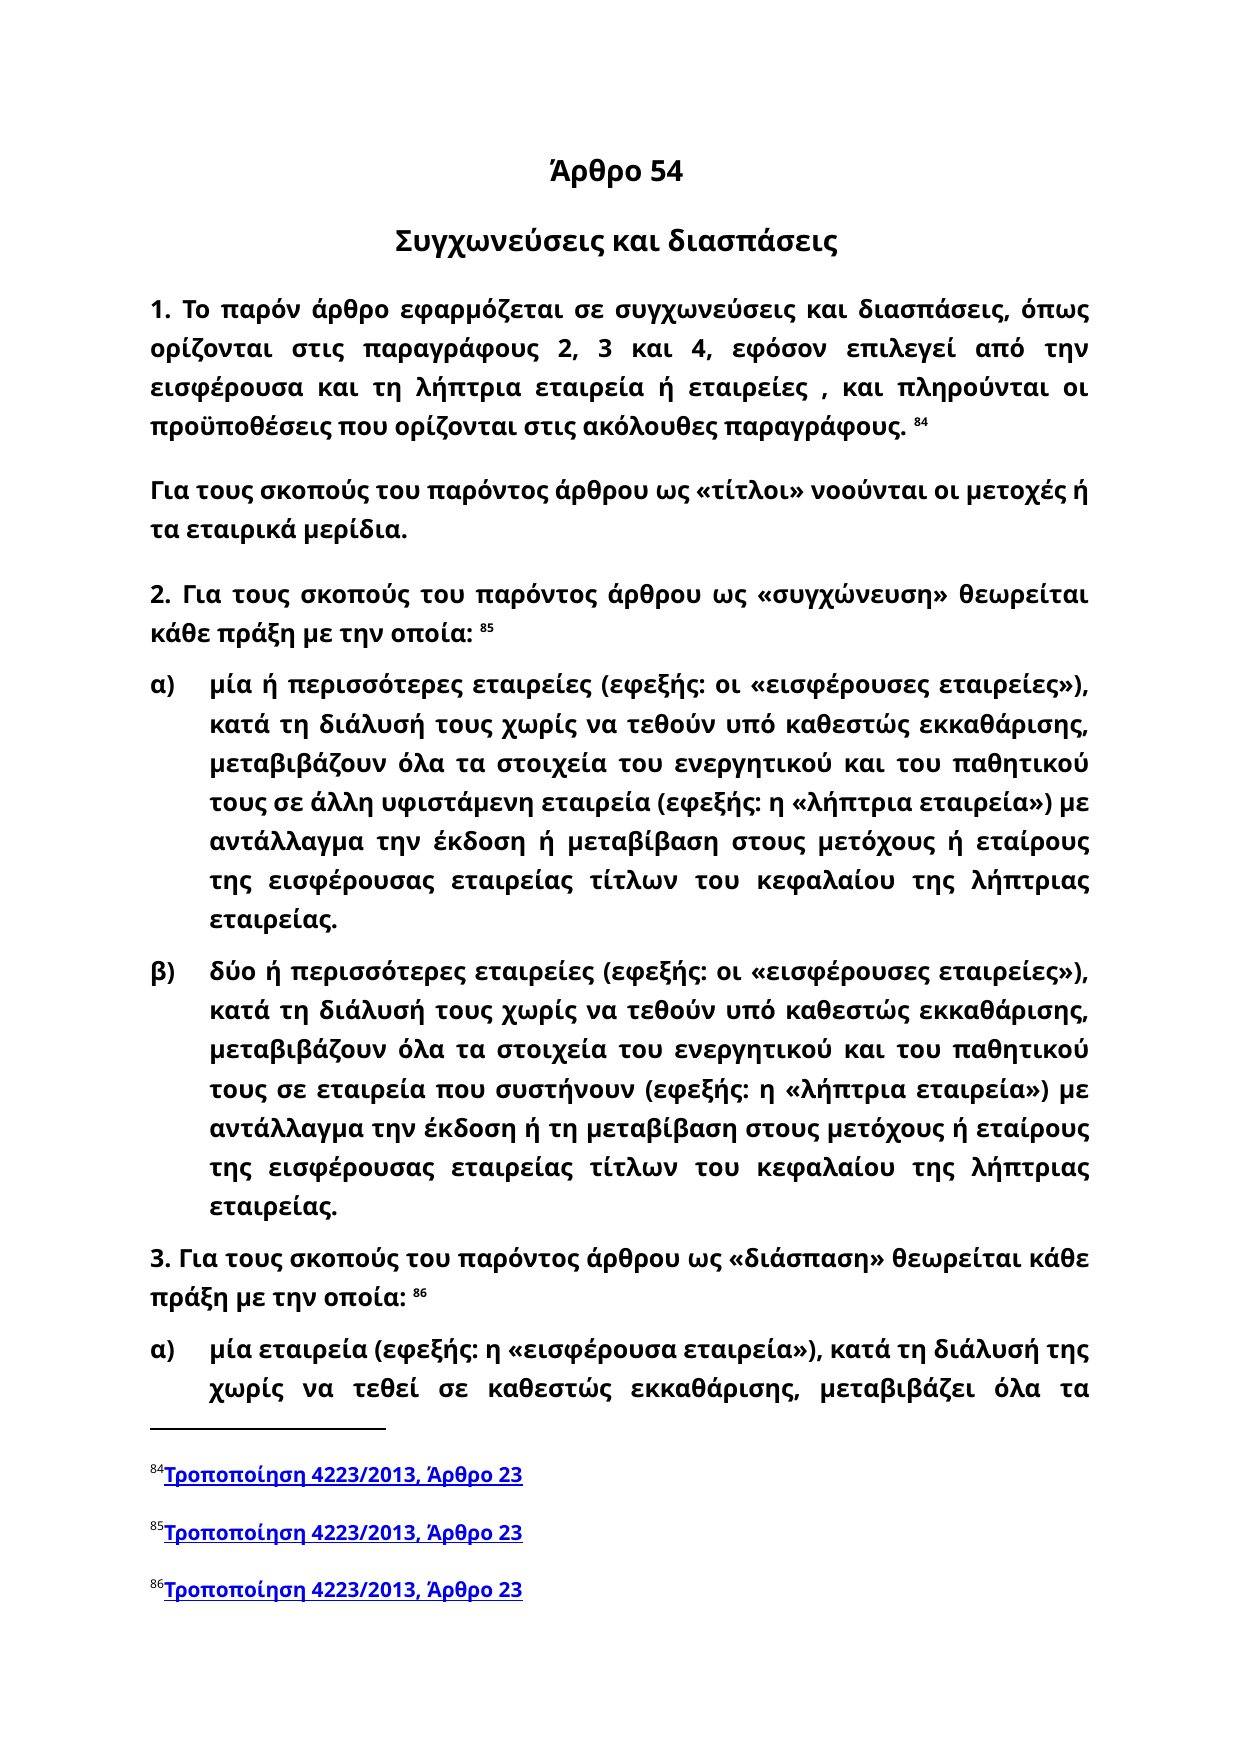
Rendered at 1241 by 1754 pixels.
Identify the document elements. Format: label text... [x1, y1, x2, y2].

text Για τους σκοπούς του παρόντος άρθρου ως «τίτλοι» νοούνται οι μετοχές ή τα εταιρικά μερίδια. [150, 473, 1090, 546]
text Τροποποίηση 4223/2013, Άρθρο 23 [150, 1518, 1090, 1546]
list α) μία εταιρεία (εφεξής: η «εισφέρουσα εταιρεία»), κατά τη διάλυσή της χωρίς να τεθεί σε καθεστώς εκκαθάρισης, μεταβιβάζει όλα τα [150, 1331, 1090, 1404]
text Τροποποίηση 4223/2013, Άρθρο 23 [150, 1460, 1090, 1489]
text 2. Για τους σκοπούς του παρόντος άρθρου ως «συγχώνευση» θεωρείται κάθε πράξη με την οποία: [150, 576, 1090, 649]
text 3. Για τους σκοπούς του παρόντος άρθρου ως «διάσπαση» θεωρείται κάθε πράξη με την οποία: [150, 1240, 1090, 1314]
subtitle Άρθρο 54 [150, 150, 1090, 190]
list β) δύο ή περισσότερες εταιρείες (εφεξής: οι «εισφέρουσες εταιρείες»), κατά τη διάλυσή τους χωρίς να τεθούν υπό καθεστώς εκκαθάρισης, μεταβιβάζουν όλα τα στοιχεία του ενεργητικού και του παθητικού τους σε εταιρεία που συστήνουν (εφεξής: η «λήπτρια εταιρεία») με αντάλλαγμα την έκδοση ή τη μεταβίβαση στους μετόχους ή εταίρους της εισφέρουσας εταιρείας τίτλων του κεφαλαίου της λήπτριας εταιρείας. [150, 954, 1090, 1223]
text 1. Το παρόν άρθρο εφαρμόζεται σε συγχωνεύσεις και διασπάσεις, όπως ορίζονται στις παραγράφους 2, 3 και 4, εφόσον επιλεγεί από την εισφέρουσα και τη λήπτρια εταιρεία ή εταιρείες , και πληρούνται οι προϋποθέσεις που ορίζονται στις ακόλουθες παραγράφους. [150, 291, 1090, 443]
subtitle Συγχωνεύσεις και διασπάσεις [150, 221, 1090, 260]
list α) μία ή περισσότερες εταιρείες (εφεξής: οι «εισφέρουσες εταιρείες»), κατά τη διάλυσή τους χωρίς να τεθούν υπό καθεστώς εκκαθάρισης, μεταβιβάζουν όλα τα στοιχεία του ενεργητικού και του παθητικού τους σε άλλη υφιστάμενη εταιρεία (εφεξής: η «λήπτρια εταιρεία») με αντάλλαγμα την έκδοση ή μεταβίβαση στους μετόχους ή εταίρους της εισφέρουσας εταιρείας τίτλων του κεφαλαίου της λήπτριας εταιρείας. [150, 667, 1090, 936]
text Τροποποίηση 4223/2013, Άρθρο 23 [150, 1576, 1090, 1604]
